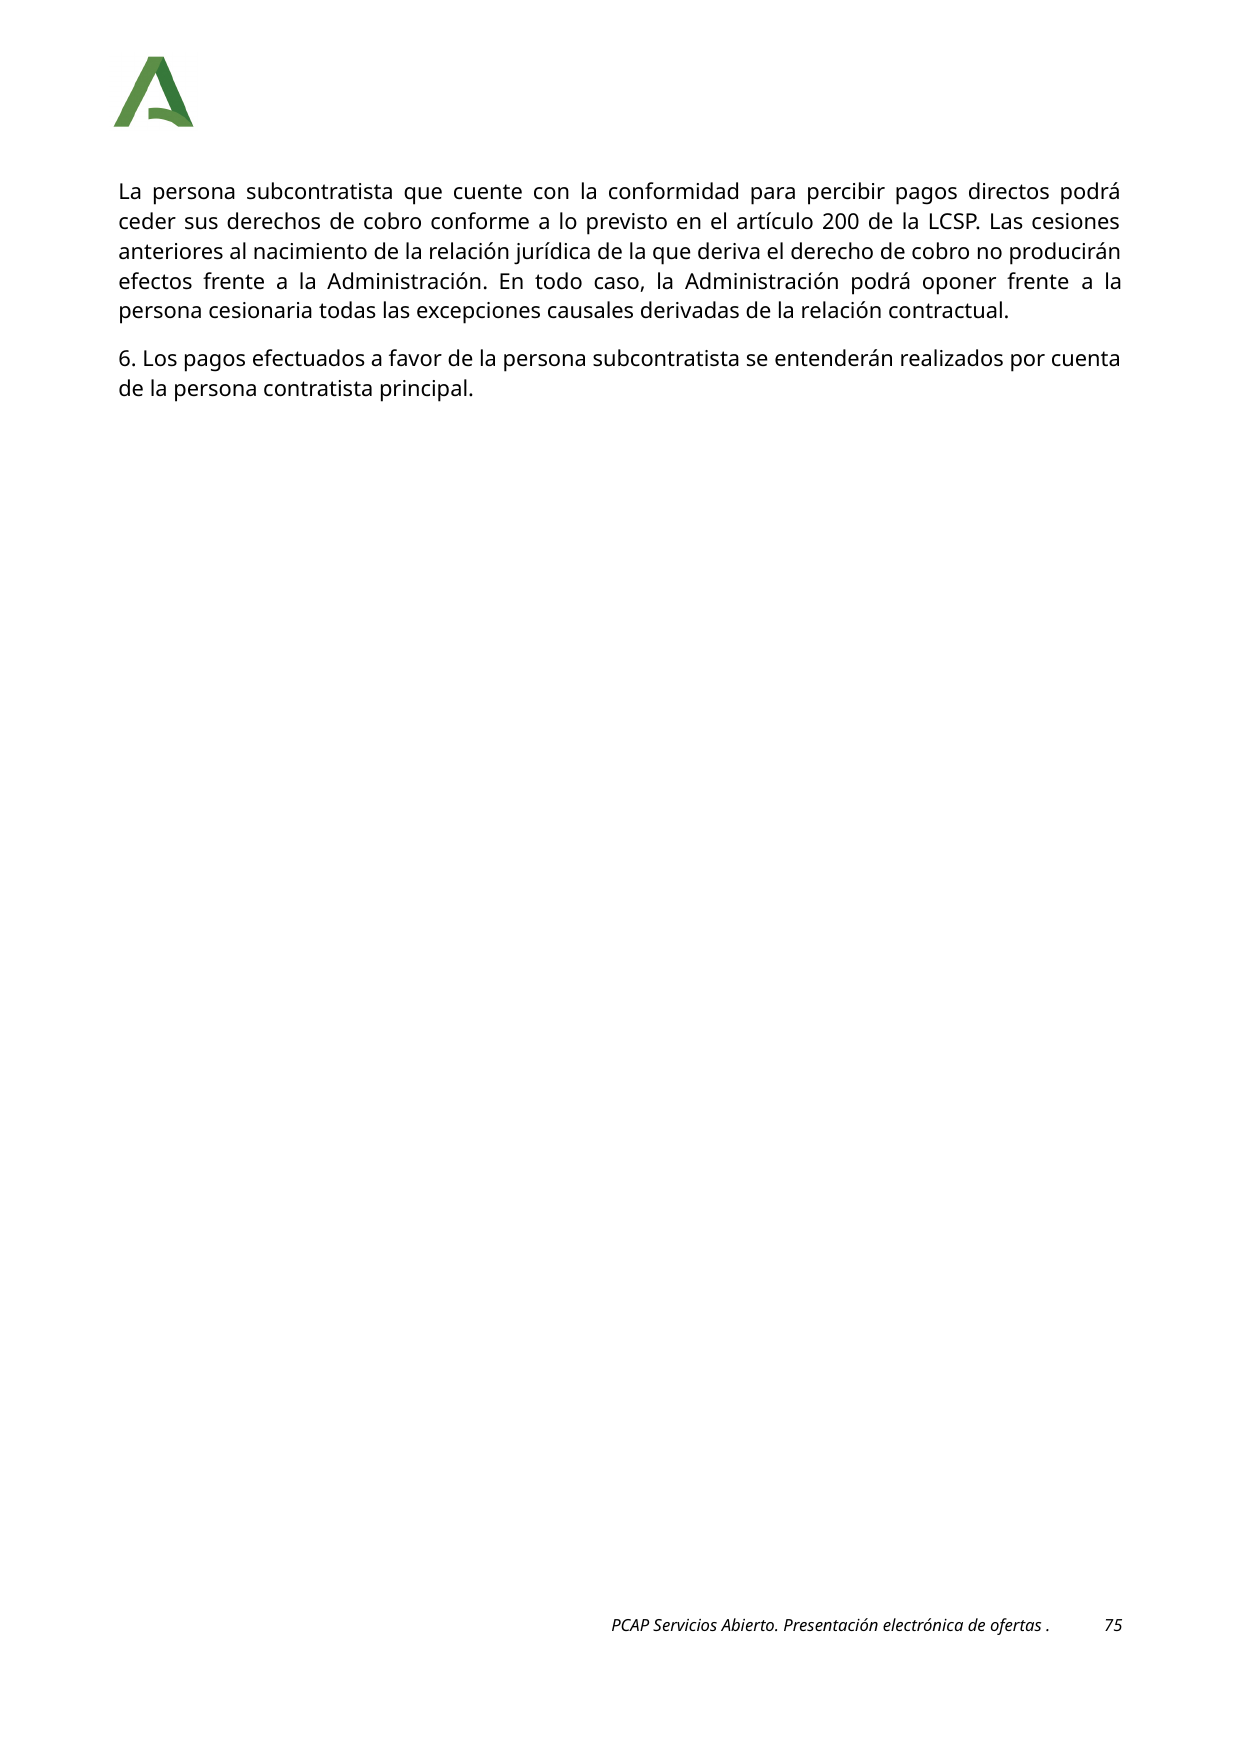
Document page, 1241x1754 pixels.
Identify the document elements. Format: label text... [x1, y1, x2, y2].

text La persona subcontratista que cuente con la conformidad para percibir pagos directos podrá ceder sus derechos de cobro conforme a lo previsto en el artículo 200 de la LCSP. Las cesiones anteriores al nacimiento de la relación jurídica de la que deriva el derecho de cobro no producirán efectos frente a la Administración. En todo caso, la Administración podrá oponer frente a la persona cesionaria todas las excepciones causales derivadas de la relación contractual. [118, 176, 1122, 325]
text 6. Los pagos efectuados a favor de la persona subcontratista se entenderán realizados por cuenta de la persona contratista principal. [118, 343, 1122, 403]
picture [109, 52, 198, 131]
